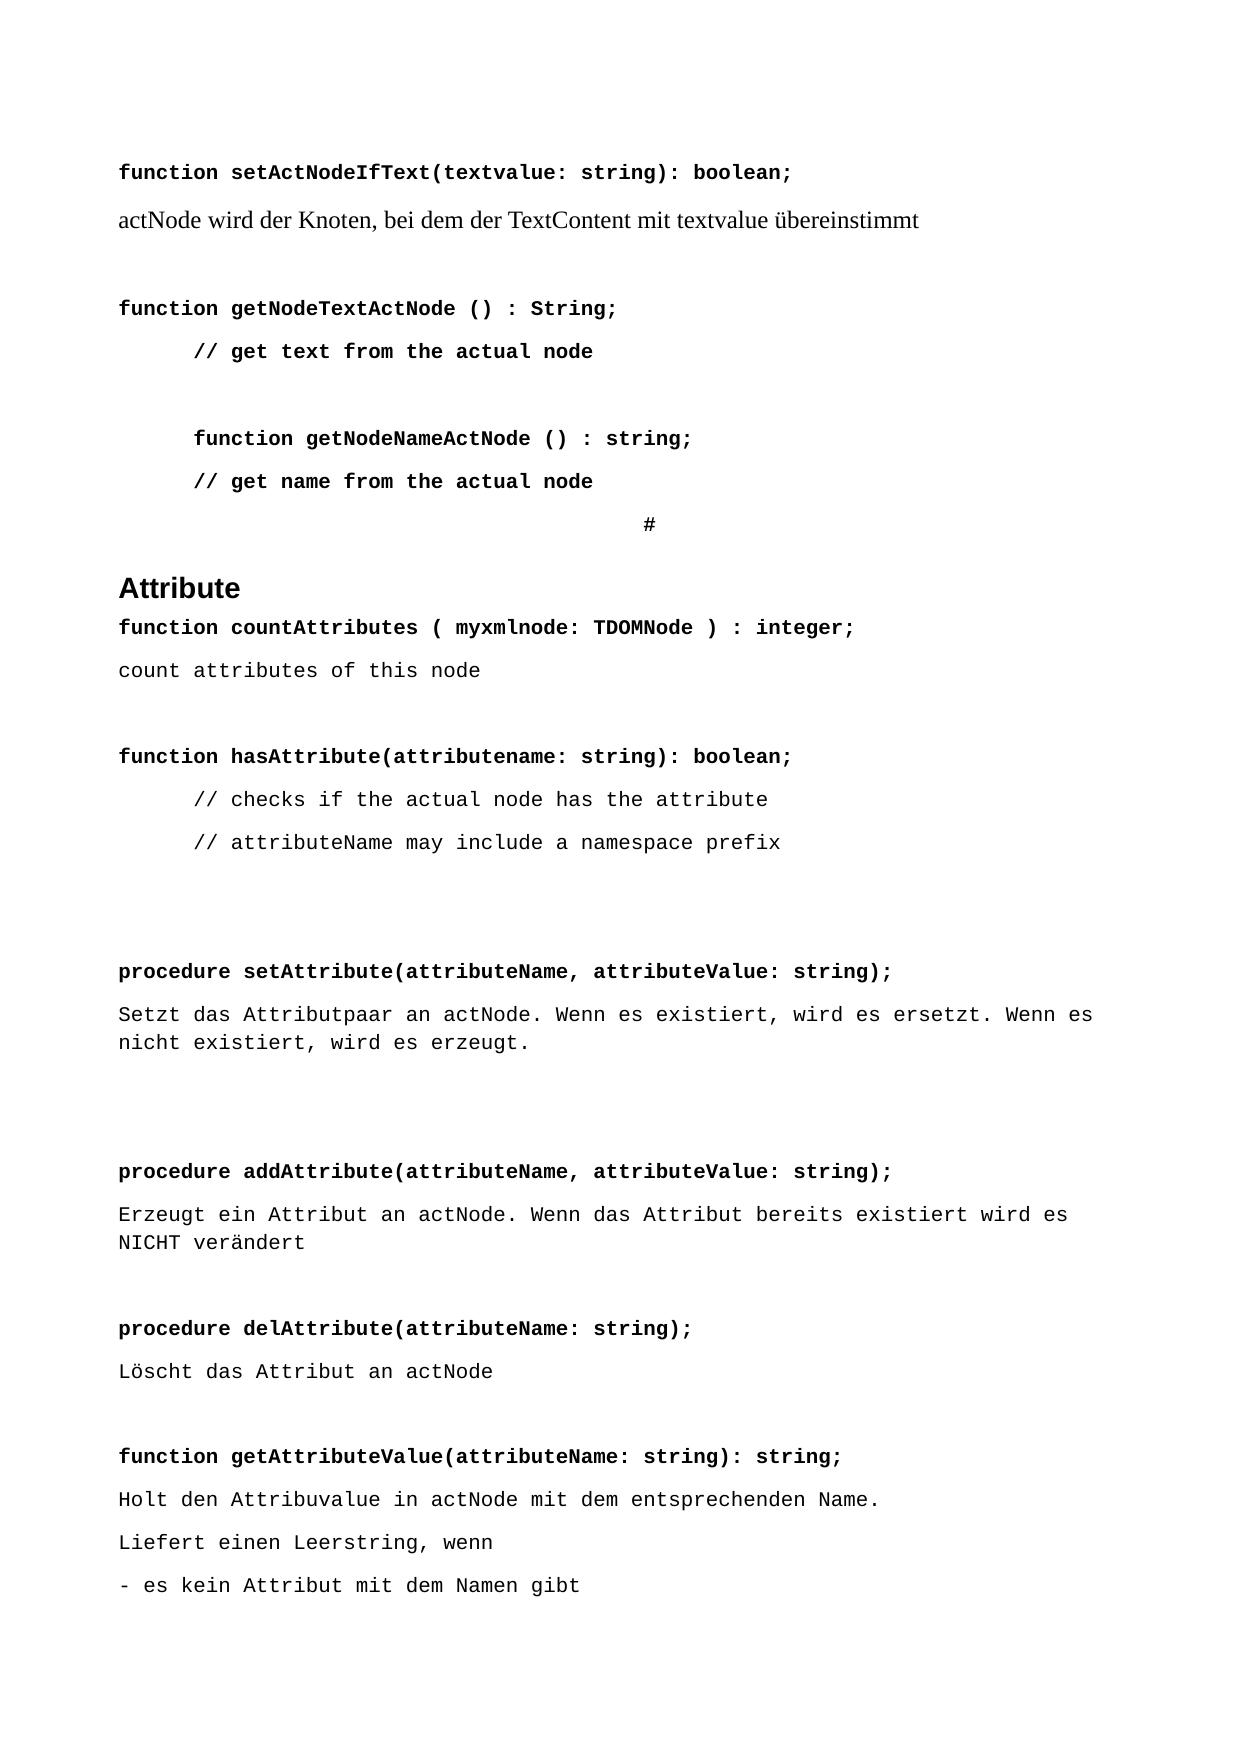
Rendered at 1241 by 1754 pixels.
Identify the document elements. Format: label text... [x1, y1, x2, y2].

text function getAttributeValue(attributeName: string): string; [118, 1447, 1122, 1470]
text actNode wird der Knoten, bei dem der TextContent mit textvalue übereinstimmt [118, 205, 1122, 234]
text Setzt das Attributpaar an actNode. Wenn es existiert, wird es ersetzt. Wenn es nicht existiert, wird es erzeugt. [118, 1004, 1122, 1056]
text Löscht das Attribut an actNode [118, 1361, 1122, 1384]
text function countAttributes ( myxmlnode: TDOMNode ) : integer; [118, 617, 1122, 641]
text Holt den Attribuvalue in actNode mit dem entsprechenden Name. [118, 1489, 1122, 1513]
text function hasAttribute(attributename: string): boolean; [118, 746, 1122, 770]
text procedure addAttribute(attributeName, attributeValue: string); [118, 1161, 1122, 1184]
text function getNodeTextActNode () : String; [118, 298, 1122, 322]
text - es kein Attribut mit dem Namen gibt [118, 1575, 1122, 1599]
text procedure setAttribute(attributeName, attributeValue: string); [118, 961, 1122, 984]
text // attributeName may include a namespace prefix [118, 832, 1122, 856]
text // checks if the actual node has the attribute [118, 789, 1122, 813]
text procedure delAttribute(attributeName: string); [118, 1318, 1122, 1341]
text Erzeugt ein Attribut an actNode. Wenn das Attribut bereits existiert wird es NICHT verändert [118, 1204, 1122, 1256]
text Liefert einen Leerstring, wenn [118, 1532, 1122, 1556]
text // get text from the actual node [118, 341, 1122, 364]
text function setActNodeIfText(textvalue: string): boolean; [118, 162, 1122, 186]
text // get name from the actual node [118, 471, 1122, 494]
text count attributes of this node [118, 660, 1122, 684]
subtitle Attribute [118, 571, 1122, 605]
text function getNodeNameActNode () : string; [118, 428, 1122, 451]
text # [118, 514, 1122, 537]
